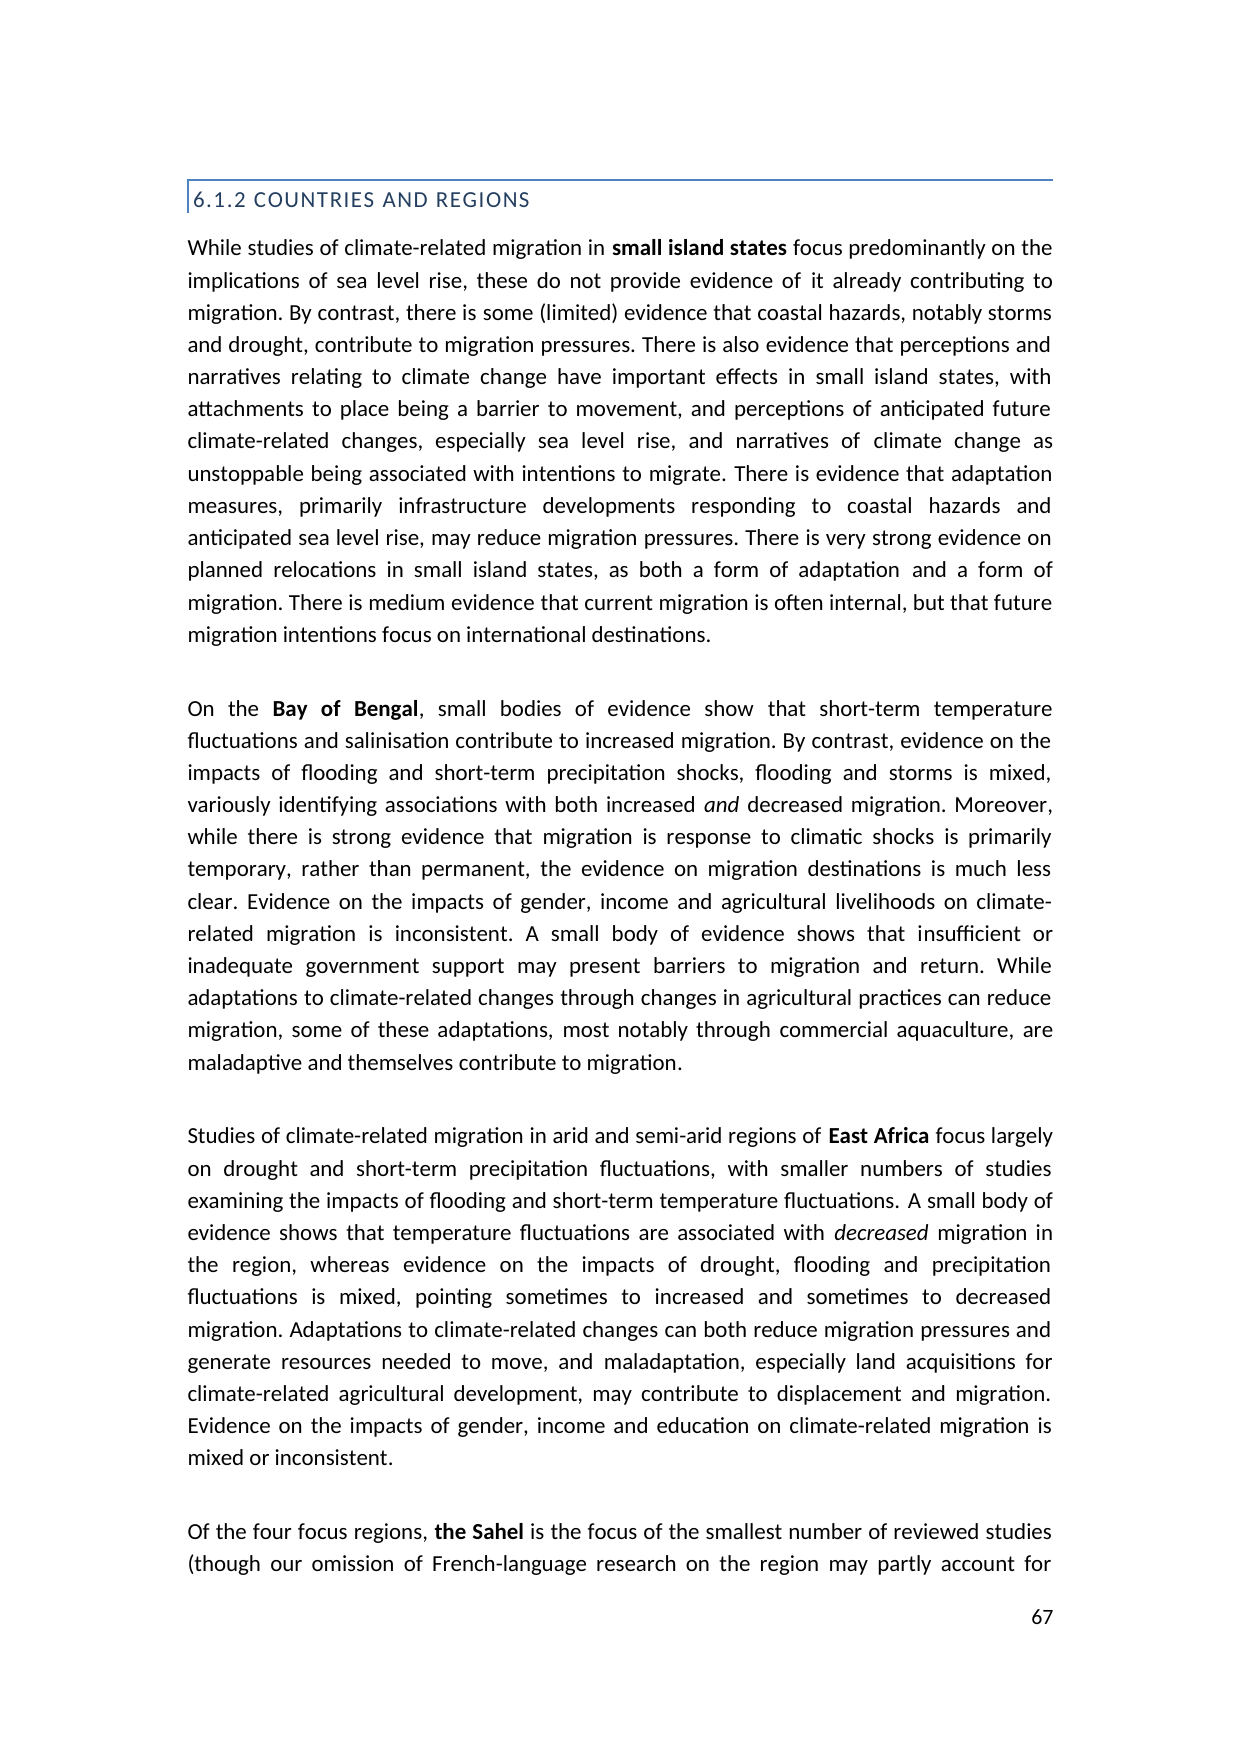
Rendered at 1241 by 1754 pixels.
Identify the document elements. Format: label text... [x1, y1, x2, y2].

text Studies of climate-related migration in arid and semi-arid regions of East Africa focus largely on drought and short-term precipitation fluctuations, with smaller numbers of studies examining the impacts of flooding and short-term temperature fluctuations. A small body of evidence shows that temperature fluctuations are associated with decreased migration in the region, whereas evidence on the impacts of drought, flooding and precipitation fluctuations is mixed, pointing sometimes to increased and sometimes to decreased migration. Adaptations to climate-related changes can both reduce migration pressures and generate resources needed to move, and maladaptation, especially land acquisitions for climate-related agricultural development, may contribute to displacement and migration. Evidence on the impacts of gender, income and education on climate-related migration is mixed or inconsistent. [187, 1122, 1053, 1471]
text While studies of climate-related migration in small island states focus predominantly on the implications of sea level rise, these do not provide evidence of it already contributing to migration. By contrast, there is some (limited) evidence that coastal hazards, notably storms and drought, contribute to migration pressures. There is also evidence that perceptions and narratives relating to climate change have important effects in small island states, with attachments to place being a barrier to movement, and perceptions of anticipated future climate-related changes, especially sea level rise, and narratives of climate change as unstoppable being associated with intentions to migrate. There is evidence that adaptation measures, primarily infrastructure developments responding to coastal hazards and anticipated sea level rise, may reduce migration pressures. There is very strong evidence on planned relocations in small island states, as both a form of adaptation and a form of migration. There is medium evidence that current migration is often internal, but that future migration intentions focus on international destinations. [187, 233, 1053, 648]
text Of the four focus regions, the Sahel is the focus of the smallest number of reviewed studies (though our omission of French-language research on the region may partly account for [187, 1517, 1053, 1577]
text On the Bay of Bengal, small bodies of evidence show that short-term temperature fluctuations and salinisation contribute to increased migration. By contrast, evidence on the impacts of flooding and short-term precipitation shocks, flooding and storms is mixed, variously identifying associations with both increased and decreased migration. Moreover, while there is strong evidence that migration is response to climatic shocks is primarily temporary, rather than permanent, the evidence on migration destinations is much less clear. Evidence on the impacts of gender, income and agricultural livelihoods on climate-related migration is inconsistent. A small body of evidence shows that insufficient or inadequate government support may present barriers to migration and return. While adaptations to climate-related changes through changes in agricultural practices can reduce migration, some of these adaptations, most notably through commercial aquaculture, are maladaptive and themselves contribute to migration. [187, 694, 1053, 1076]
subtitle 6.1.2 Countries and regions [189, 181, 1053, 213]
